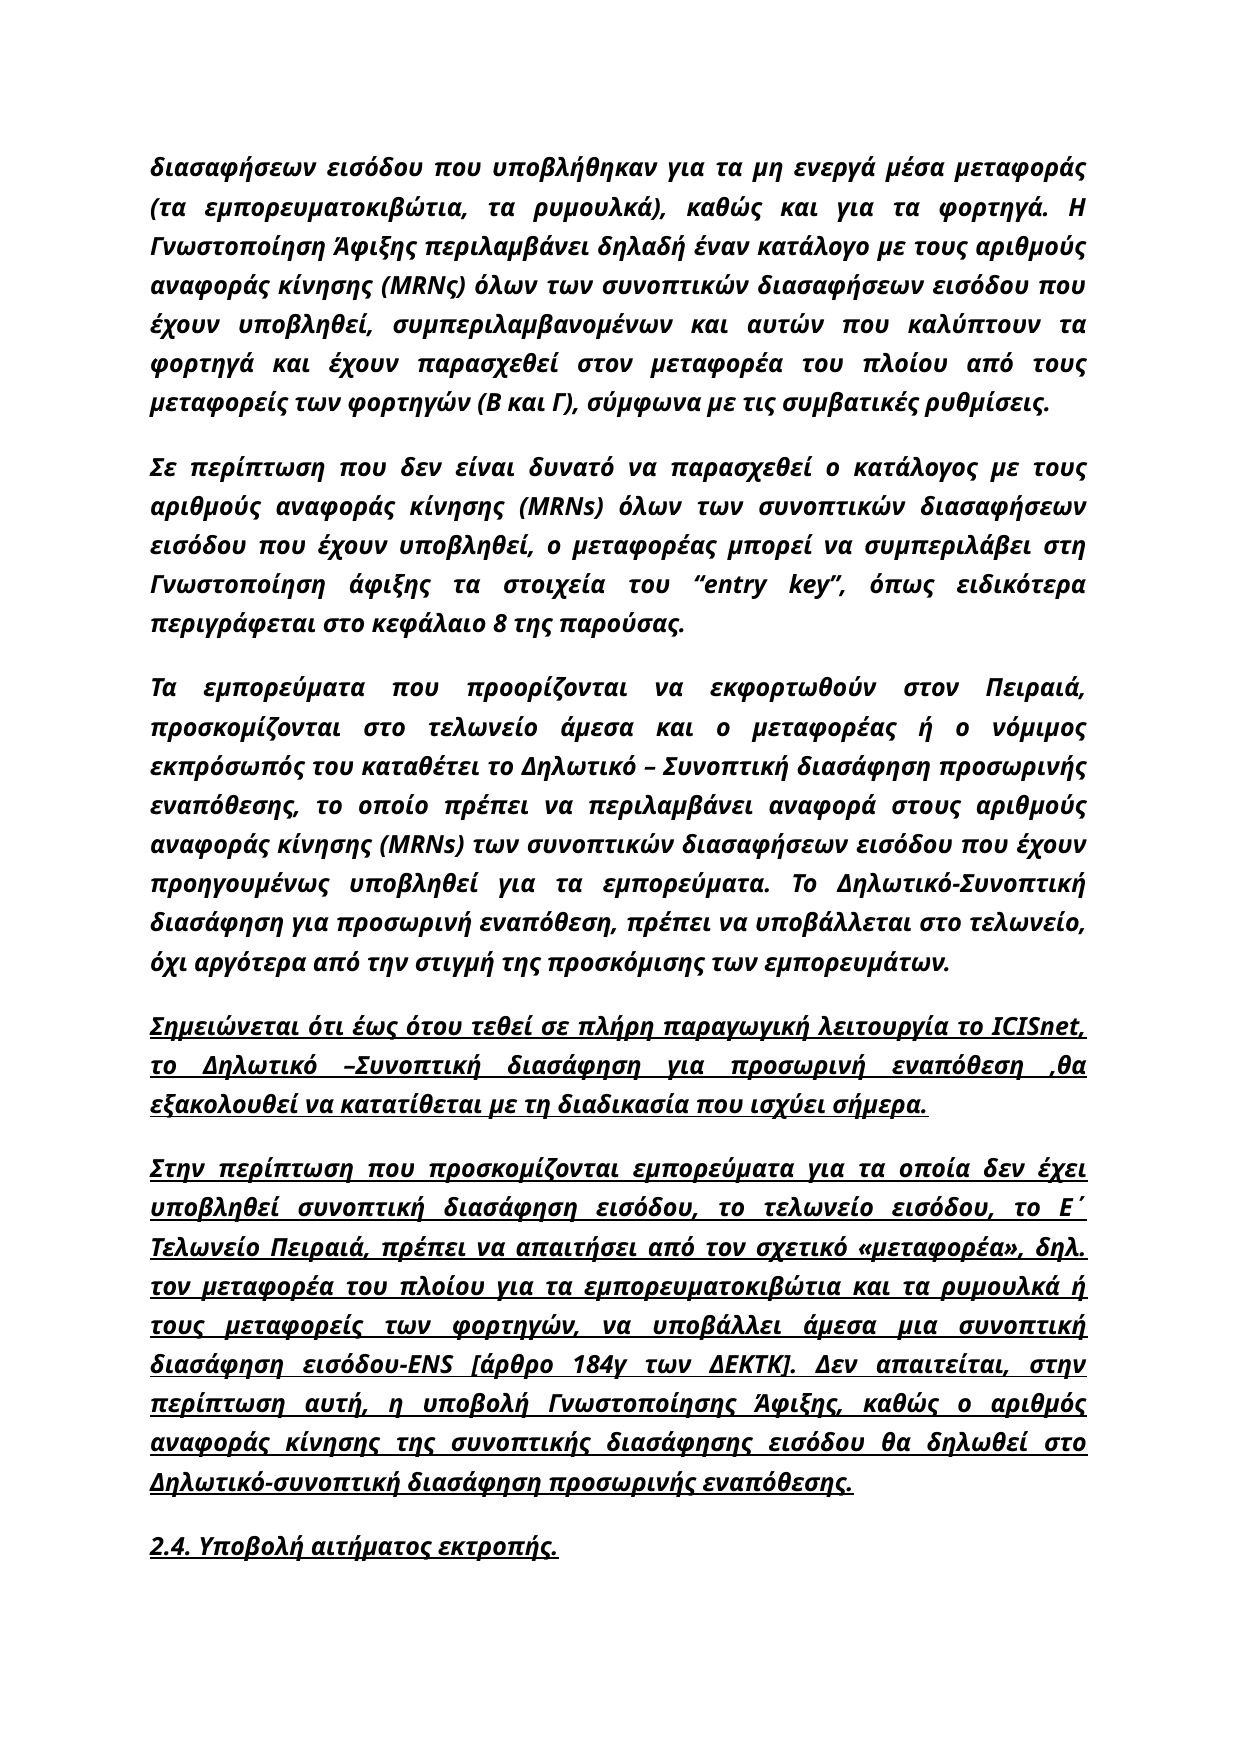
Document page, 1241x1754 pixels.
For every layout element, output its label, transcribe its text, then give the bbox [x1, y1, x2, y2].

text Σημειώνεται ότι έως ότου τεθεί σε πλήρη παραγωγική λειτουργία το ICISnet, το Δηλωτικό –Συνοπτική διασάφηση για προσωρινή εναπόθεση ,θα εξακολουθεί να κατατίθεται με τη διαδικασία που ισχύει σήμερα. [150, 1008, 1090, 1121]
text Τα εμπορεύματα που προορίζονται να εκφορτωθούν στον Πειραιά, προσκομίζονται στο τελωνείο άμεσα και ο μεταφορέας ή ο νόμιμος εκπρόσωπός του καταθέτει το Δηλωτικό – Συνοπτική διασάφηση προσωρινής εναπόθεσης, το οποίο πρέπει να περιλαμβάνει αναφορά στους αριθμούς αναφοράς κίνησης (MRNs) των συνοπτικών διασαφήσεων εισόδου που έχουν προηγουμένως υποβληθεί για τα εμπορεύματα. Το Δηλωτικό-Συνοπτική διασάφηση για προσωρινή εναπόθεση, πρέπει να υποβάλλεται στο τελωνείο, όχι αργότερα από την στιγμή της προσκόμισης των εμπορευμάτων. [150, 670, 1090, 978]
text διασαφήσεων εισόδου που υποβλήθηκαν για τα μη ενεργά μέσα μεταφοράς (τα εμπορευματοκιβώτια, τα ρυμουλκά), καθώς και για τα φορτηγά. Η Γνωστοποίηση Άφιξης περιλαμβάνει δηλαδή έναν κατάλογο με τους αριθμούς αναφοράς κίνησης (MRNς) όλων των συνοπτικών διασαφήσεων εισόδου που έχουν υποβληθεί, συμπεριλαμβανομένων και αυτών που καλύπτουν τα φορτηγά και έχουν παρασχεθεί στον μεταφορέα του πλοίου από τους μεταφορείς των φορτηγών (Β και Γ), σύμφωνα με τις συμβατικές ρυθμίσεις. [150, 150, 1090, 419]
text Σε περίπτωση που δεν είναι δυνατό να παρασχεθεί ο κατάλογος με τους αριθμούς αναφοράς κίνησης (MRNs) όλων των συνοπτικών διασαφήσεων εισόδου που έχουν υποβληθεί, ο μεταφορέας μπορεί να συμπεριλάβει στη Γνωστοποίηση άφιξης τα στοιχεία του “entry key”, όπως ειδικότερα περιγράφεται στο κεφάλαιο 8 της παρούσας. [150, 449, 1090, 640]
text 2.4. Υποβολή αιτήματος εκτροπής. [150, 1528, 1090, 1562]
text Στην περίπτωση που προσκομίζονται εμπορεύματα για τα οποία δεν έχει υποβληθεί συνοπτική διασάφηση εισόδου, το τελωνείο εισόδου, το Ε΄ Τελωνείο Πειραιά, πρέπει να απαιτήσει από τον σχετικό «μεταφορέα», δηλ. τον μεταφορέα του πλοίου για τα εμπορευματοκιβώτια και τα ρυμουλκά ή τους μεταφορείς των φορτηγών, να υποβάλλει άμεσα μια συνοπτική διασάφηση εισόδου-ENS [άρθρο 184γ των ΔΕΚΤΚ]. Δεν απαιτείται, στην περίπτωση αυτή, η υποβολή Γνωστοποίησης Άφιξης, καθώς ο αριθμός αναφοράς κίνησης της συνοπτικής διασάφησης εισόδου θα δηλωθεί στο Δηλωτικό-συνοπτική διασάφηση προσωρινής εναπόθεσης. [150, 1151, 1090, 1498]
